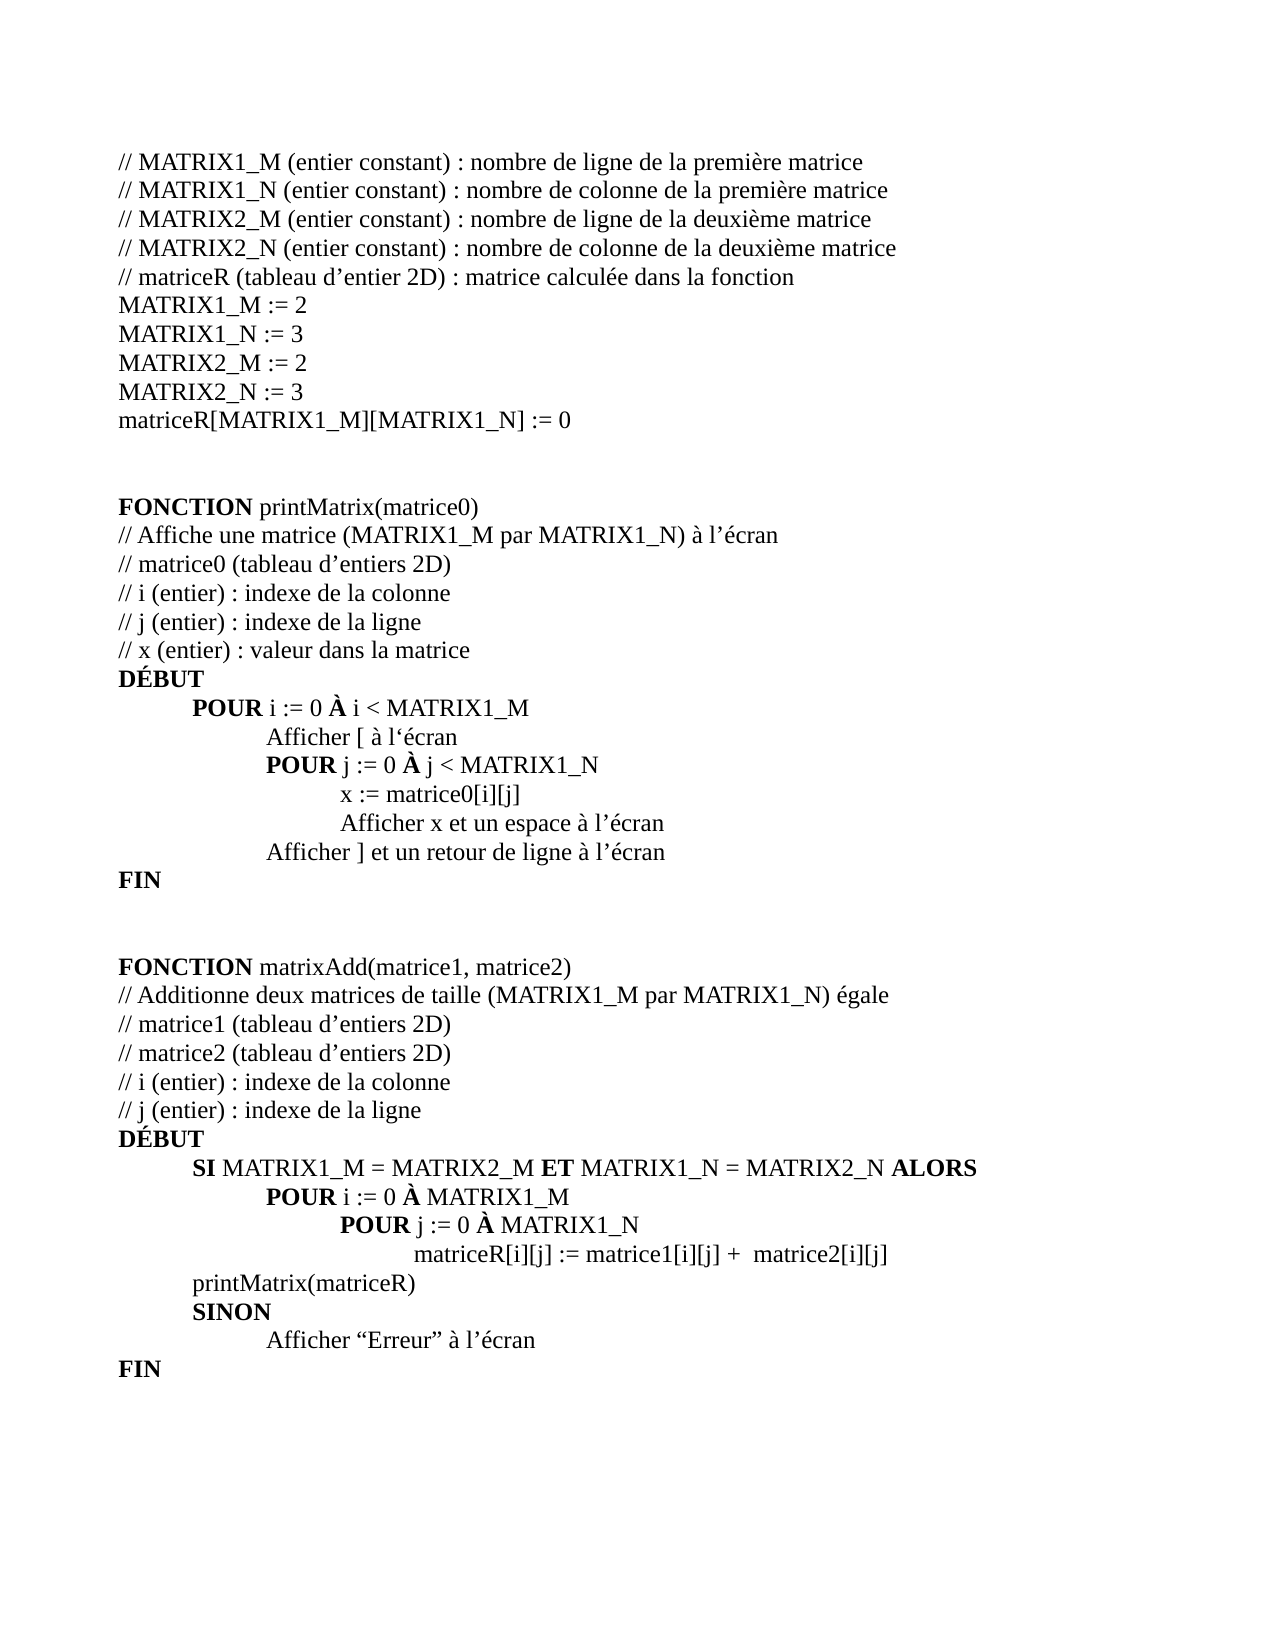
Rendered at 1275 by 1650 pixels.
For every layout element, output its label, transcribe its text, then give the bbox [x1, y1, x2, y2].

text MATRIX2_N := 3 [118, 377, 1157, 406]
text SINON Afficher “Erreur” à l’écran FIN [118, 1297, 1157, 1383]
text // MATRIX1_M (entier constant) : nombre de ligne de la première matrice [118, 147, 1157, 176]
text printMatrix(matriceR) [118, 1268, 1157, 1297]
text POUR j := 0 À j < MATRIX1_N [118, 751, 1157, 779]
text MATRIX1_N := 3 [118, 319, 1157, 348]
text // x (entier) : valeur dans la matrice [118, 636, 1157, 664]
text FONCTION matrixAdd(matrice1, matrice2) [118, 952, 1157, 981]
text Afficher [ à l‘écran [118, 722, 1157, 751]
text // Affiche une matrice (MATRIX1_M par MATRIX1_N) à l’écran [118, 521, 1157, 549]
text FONCTION printMatrix(matrice0) [118, 492, 1157, 521]
text // i (entier) : indexe de la colonne [118, 578, 1157, 607]
text POUR j := 0 À MATRIX1_N [118, 1211, 1157, 1239]
text // MATRIX2_N (entier constant) : nombre de colonne de la deuxième matrice [118, 233, 1157, 262]
text Afficher ] et un retour de ligne à l’écran [118, 837, 1157, 866]
text FIN [118, 866, 1157, 894]
text // Additionne deux matrices de taille (MATRIX1_M par MATRIX1_N) égale [118, 981, 1157, 1009]
text // j (entier) : indexe de la ligne [118, 607, 1157, 636]
text // matriceR (tableau d’entier 2D) : matrice calculée dans la fonction [118, 262, 1157, 291]
text matriceR[MATRIX1_M][MATRIX1_N] := 0 [118, 406, 1157, 434]
text DÉBUT [118, 664, 1157, 693]
text POUR i := 0 À i < MATRIX1_M [118, 693, 1157, 722]
text POUR i := 0 À MATRIX1_M [118, 1182, 1157, 1211]
text // matrice0 (tableau d’entiers 2D) [118, 549, 1157, 578]
text Afficher x et un espace à l’écran [118, 808, 1157, 837]
text x := matrice0[i][j] [118, 779, 1157, 808]
text // j (entier) : indexe de la ligne DÉBUT SI MATRIX1_M = MATRIX2_M ET MATRIX1_N = MATRIX2_N ALORS [118, 1096, 1157, 1182]
text // matrice1 (tableau d’entiers 2D) // matrice2 (tableau d’entiers 2D) [118, 1009, 1157, 1067]
text MATRIX1_M := 2 [118, 291, 1157, 319]
text // i (entier) : indexe de la colonne [118, 1067, 1157, 1096]
text // MATRIX2_M (entier constant) : nombre de ligne de la deuxième matrice [118, 204, 1157, 233]
text // MATRIX1_N (entier constant) : nombre de colonne de la première matrice [118, 176, 1157, 204]
text MATRIX2_M := 2 [118, 348, 1157, 377]
text matriceR[i][j] := matrice1[i][j] + matrice2[i][j] [118, 1239, 1157, 1268]
